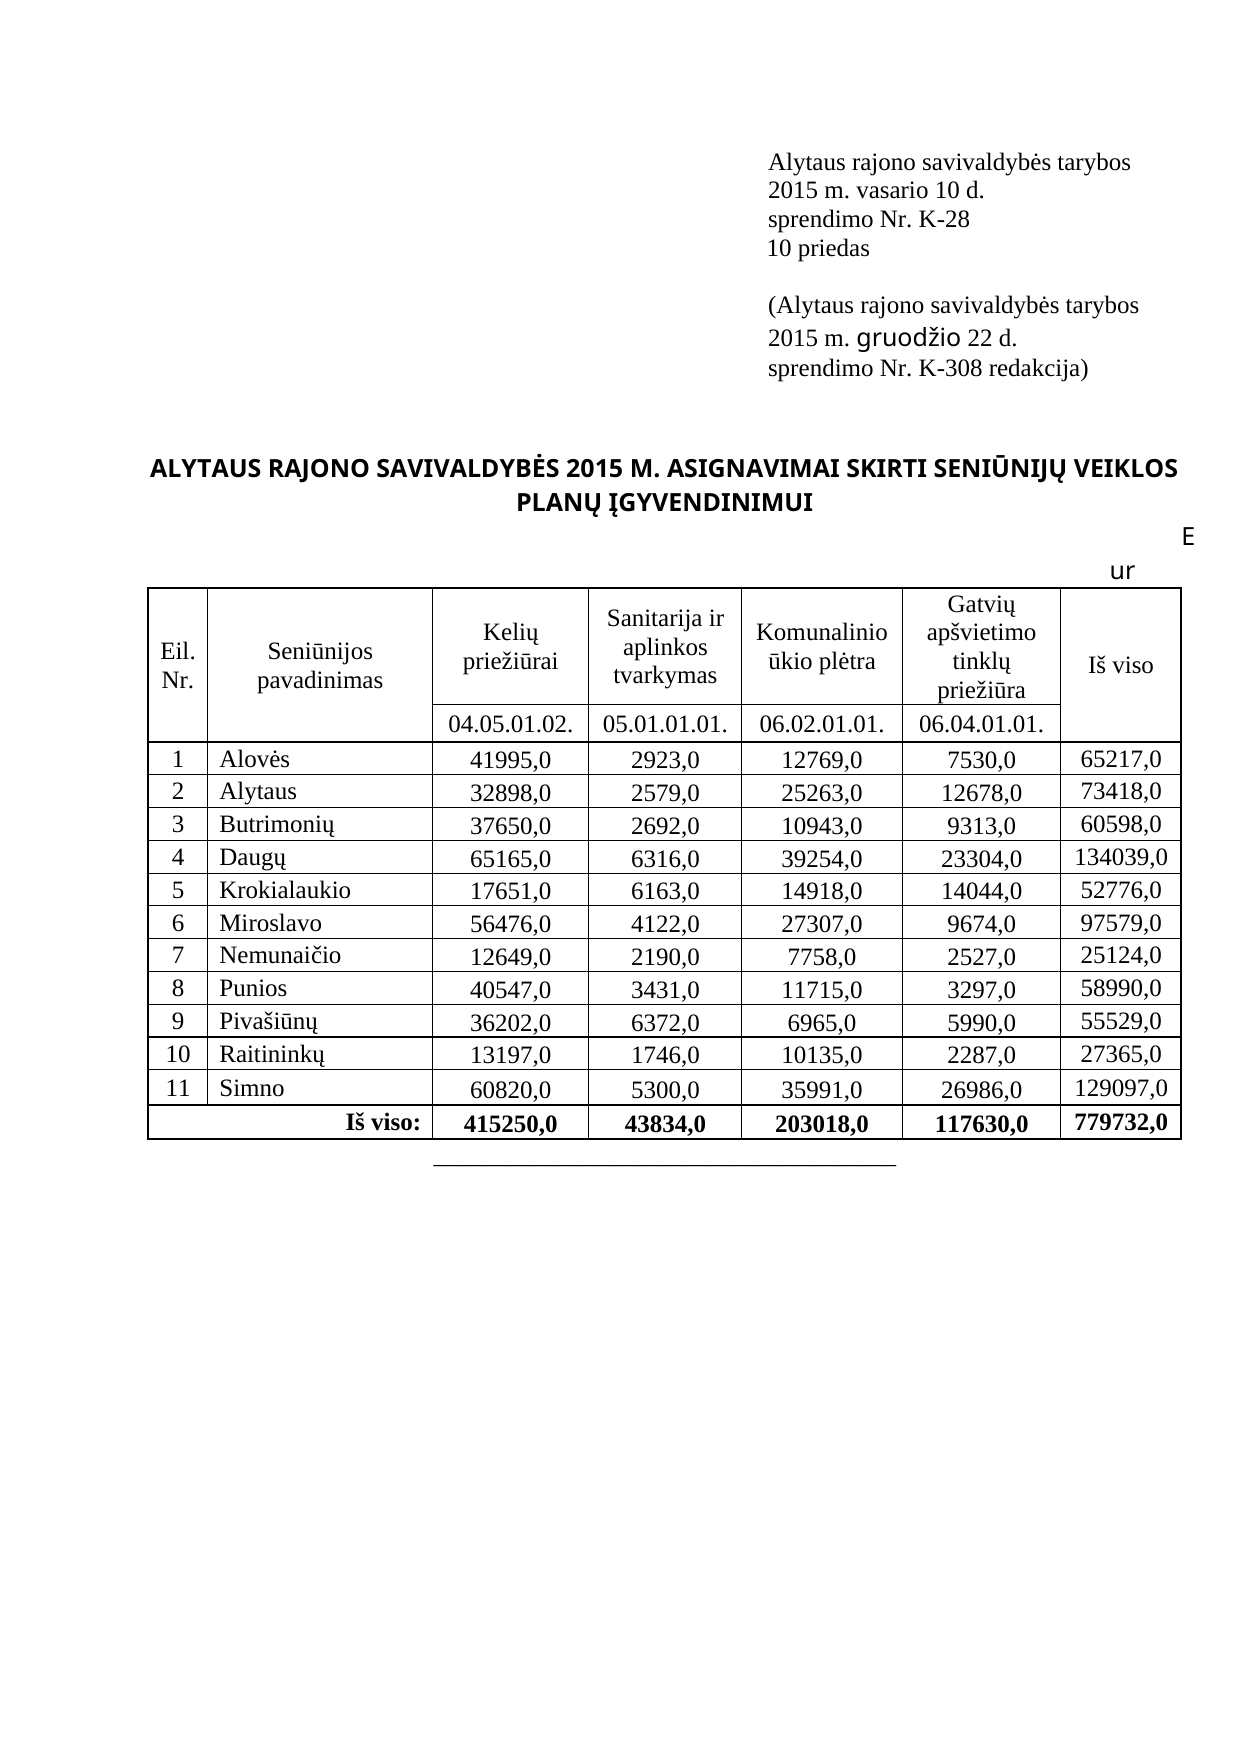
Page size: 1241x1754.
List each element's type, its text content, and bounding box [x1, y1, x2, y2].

table_cell 25263,0 [742, 775, 902, 807]
table_cell 2923,0 [589, 743, 741, 774]
table_cell 12678,0 [903, 775, 1060, 807]
table_cell Punios [208, 972, 432, 1004]
table_cell Alovės [208, 743, 432, 774]
table_cell 7 [149, 939, 207, 971]
table_header Gatvių apšvietimo tinklų priežiūra [903, 589, 1060, 704]
table_cell 2527,0 [903, 939, 1060, 971]
table_cell 60820,0 [433, 1070, 588, 1104]
table_cell 2287,0 [903, 1038, 1060, 1069]
table_cell 11 [149, 1070, 207, 1104]
table_header Seniūnijos pavadinimas [208, 589, 432, 741]
table_cell 5300,0 [589, 1070, 741, 1104]
table_cell 55529,0 [1061, 1005, 1180, 1036]
table_cell 9 [149, 1005, 207, 1036]
table_cell 43834,0 [589, 1106, 741, 1138]
table_cell 36202,0 [433, 1005, 588, 1036]
table_header Eil. Nr. [149, 589, 207, 741]
table_cell 7758,0 [742, 939, 902, 971]
table_cell 11715,0 [742, 972, 902, 1004]
table_cell 6163,0 [589, 874, 741, 905]
table_header Sanitarija ir aplinkos tvarkymas [589, 589, 741, 704]
table_cell 9674,0 [903, 906, 1060, 938]
table_cell 60598,0 [1061, 808, 1180, 839]
table_cell 35991,0 [742, 1070, 902, 1104]
table_cell 27365,0 [1061, 1038, 1180, 1069]
table_cell Miroslavo [208, 906, 432, 938]
table_cell 117630,0 [903, 1106, 1060, 1138]
table_cell 13197,0 [433, 1038, 588, 1069]
table_cell 2190,0 [589, 939, 741, 971]
table_cell 9313,0 [903, 808, 1060, 839]
table_cell 6316,0 [589, 841, 741, 872]
table_cell 4 [149, 841, 207, 872]
text Eur [1063, 518, 1181, 587]
table_cell 05.01.01.01. [589, 705, 741, 741]
table_cell Krokialaukio [208, 874, 432, 905]
table_cell 129097,0 [1061, 1070, 1180, 1104]
table_cell 12649,0 [433, 939, 588, 971]
table_cell 4122,0 [589, 906, 741, 938]
table_cell 56476,0 [433, 906, 588, 938]
table_cell 27307,0 [742, 906, 902, 938]
table_cell 04.05.01.02. [433, 705, 588, 741]
table_cell 2579,0 [589, 775, 741, 807]
text Alytaus rajono savivaldybės tarybos [148, 147, 1181, 176]
table_cell 97579,0 [1061, 906, 1180, 938]
table_cell 6965,0 [742, 1005, 902, 1036]
table_cell 32898,0 [433, 775, 588, 807]
table_header Iš viso [1061, 589, 1180, 741]
table_cell 779732,0 [1061, 1106, 1180, 1138]
table_cell 5990,0 [903, 1005, 1060, 1036]
table_cell 39254,0 [742, 841, 902, 872]
table_cell 06.02.01.01. [742, 705, 902, 741]
table_header Komunalinio ūkio plėtra [742, 589, 902, 704]
table_cell 10 [149, 1038, 207, 1069]
text sprendimo Nr. K-308 redakcija) [148, 353, 1181, 382]
text _____________________________________ [148, 1140, 1181, 1169]
table_cell 203018,0 [742, 1106, 902, 1138]
table_cell 14044,0 [903, 874, 1060, 905]
table_cell 10943,0 [742, 808, 902, 839]
table_cell Alytaus [208, 775, 432, 807]
table_cell 2 [149, 775, 207, 807]
table_cell 1746,0 [589, 1038, 741, 1069]
text ALYTAUS RAJONO SAVIVALDYBĖS 2015 M. ASIGNAVIMAI SKIRTI SENIŪNIJŲ VEIKLOS PLANŲ ĮGYVENDINIMUI [148, 450, 1181, 518]
table_cell 6372,0 [589, 1005, 741, 1036]
table_cell 25124,0 [1061, 939, 1180, 971]
table_cell 40547,0 [433, 972, 588, 1004]
table_cell 5 [149, 874, 207, 905]
table_cell Pivašiūnų [208, 1005, 432, 1036]
text sprendimo Nr. K-28 [148, 204, 1181, 233]
table_cell 10135,0 [742, 1038, 902, 1069]
table_cell 3297,0 [903, 972, 1060, 1004]
table_cell 12769,0 [742, 743, 902, 774]
table_cell Butrimonių [208, 808, 432, 839]
table_cell 7530,0 [903, 743, 1060, 774]
table_cell Nemunaičio [208, 939, 432, 971]
table_cell 37650,0 [433, 808, 588, 839]
text 2015 m. gruodžio 22 d. [148, 319, 1181, 353]
table_cell 2692,0 [589, 808, 741, 839]
table_header Kelių priežiūrai [433, 589, 588, 704]
table_cell 41995,0 [433, 743, 588, 774]
table_cell Iš viso: [149, 1106, 432, 1138]
text (Alytaus rajono savivaldybės tarybos [148, 291, 1181, 319]
table_cell 3431,0 [589, 972, 741, 1004]
table_cell 52776,0 [1061, 874, 1180, 905]
table_cell 14918,0 [742, 874, 902, 905]
table_cell 6 [149, 906, 207, 938]
table_cell Simno [208, 1070, 432, 1104]
table_cell 06.04.01.01. [903, 705, 1060, 741]
table_cell Raitininkų [208, 1038, 432, 1069]
table_cell 1 [149, 743, 207, 774]
table_cell 65165,0 [433, 841, 588, 872]
table_cell 73418,0 [1061, 775, 1180, 807]
table_cell 23304,0 [903, 841, 1060, 872]
table_cell 415250,0 [433, 1106, 588, 1138]
table_cell 65217,0 [1061, 743, 1180, 774]
text 2015 m. vasario 10 d. [148, 176, 1181, 204]
text 10 priedas [766, 233, 1181, 262]
table_cell 3 [149, 808, 207, 839]
table_cell Daugų [208, 841, 432, 872]
table_cell 26986,0 [903, 1070, 1060, 1104]
table_cell 134039,0 [1061, 841, 1180, 872]
table_cell 8 [149, 972, 207, 1004]
table_cell 17651,0 [433, 874, 588, 905]
table_cell 58990,0 [1061, 972, 1180, 1004]
